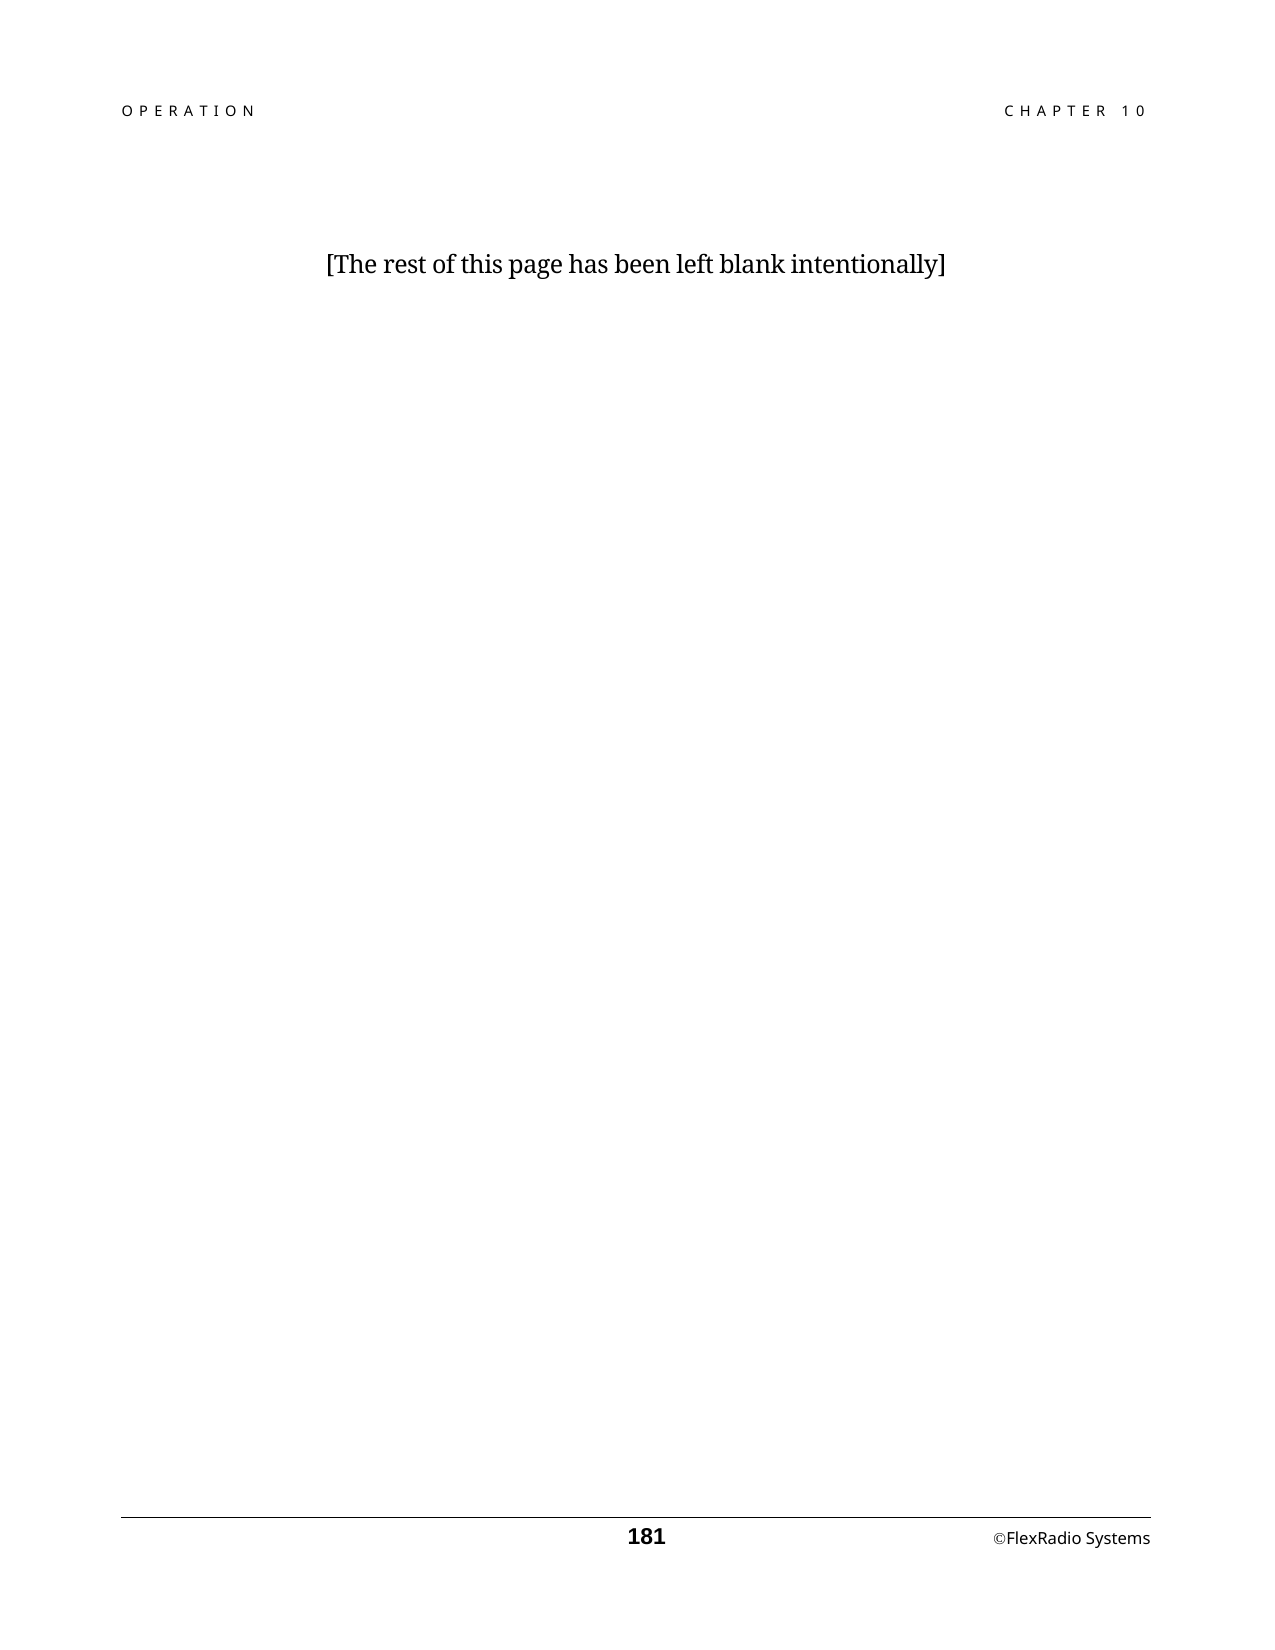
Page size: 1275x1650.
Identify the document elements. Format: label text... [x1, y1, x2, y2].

text [The rest of this page has been left blank intentionally] [121, 247, 1151, 281]
